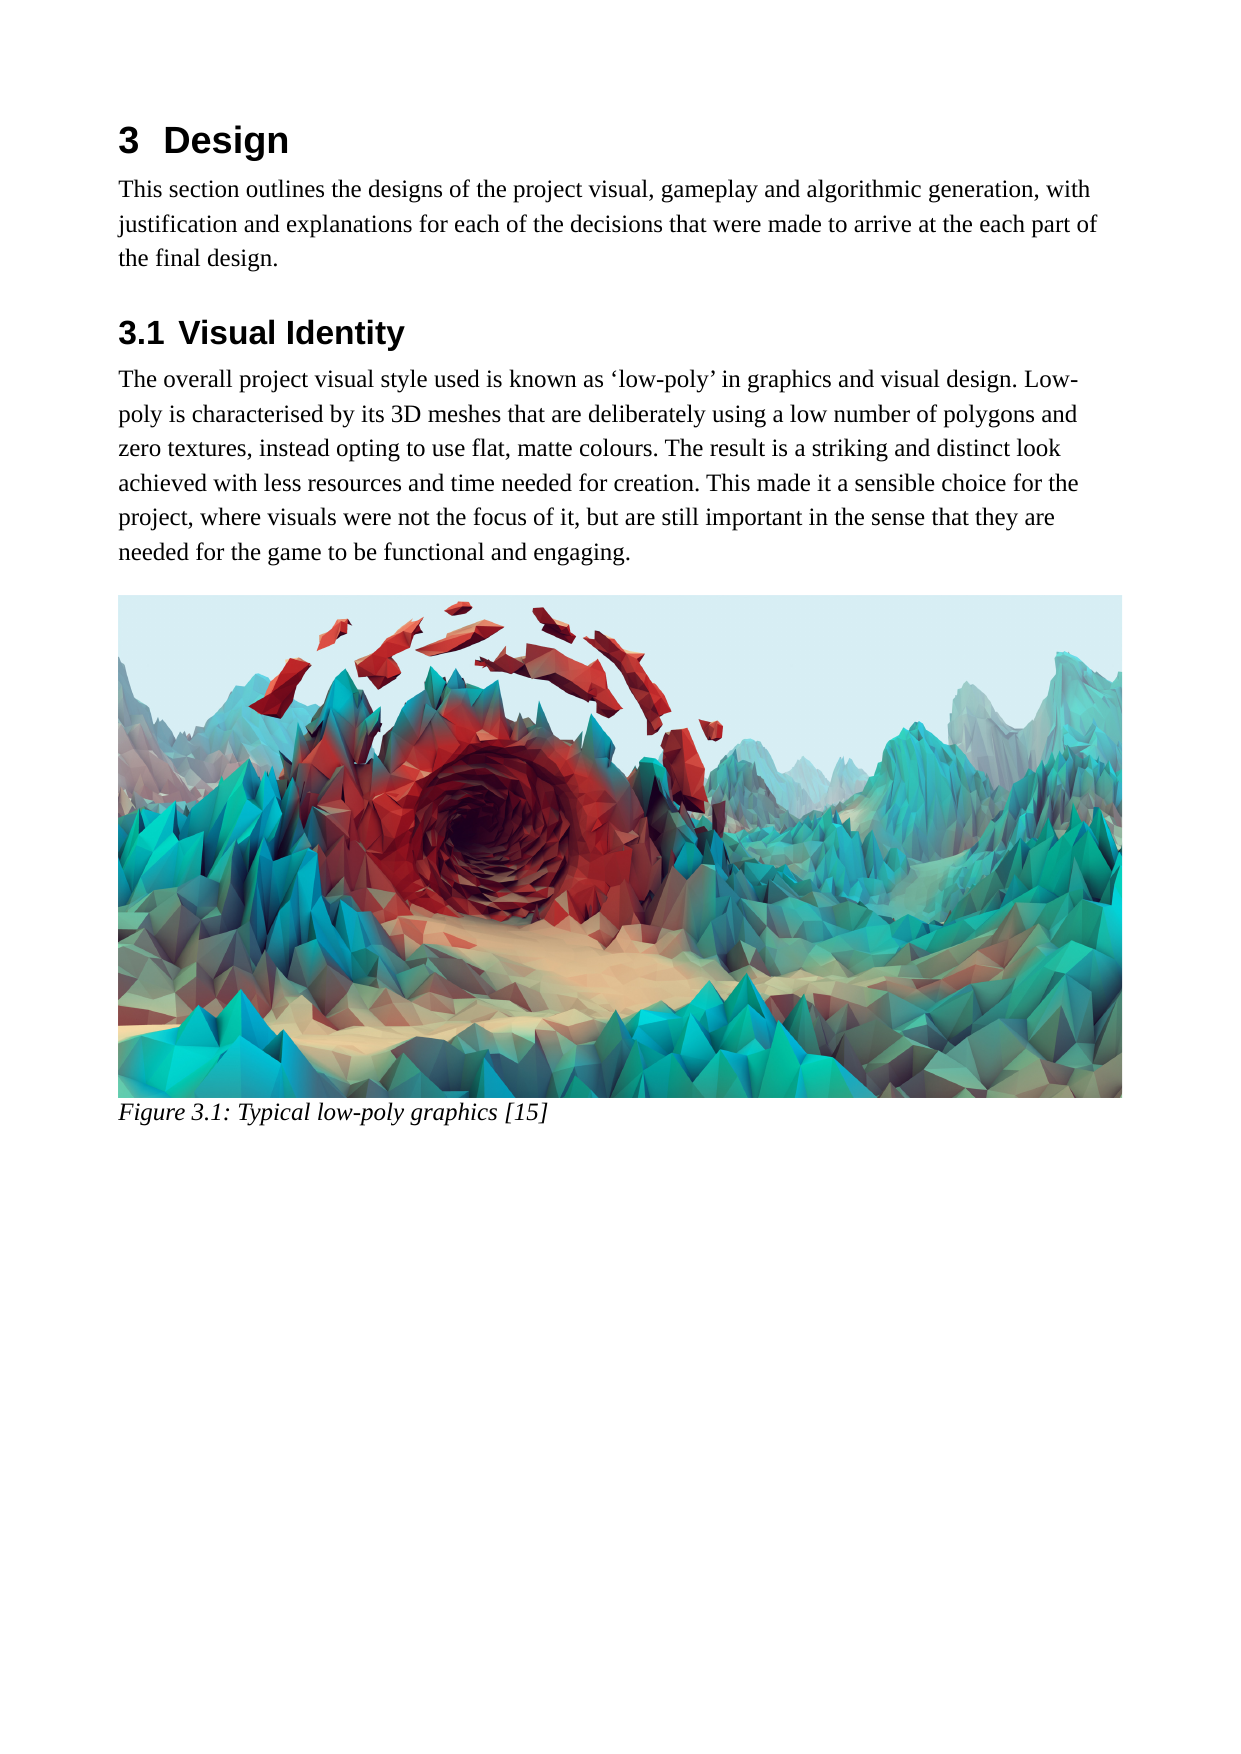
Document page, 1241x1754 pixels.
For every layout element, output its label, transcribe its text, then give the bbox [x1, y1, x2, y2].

text Figure 3.1: Typical low-poly graphics [15] [118, 1098, 1122, 1126]
text [118, 583, 1122, 595]
picture [118, 595, 1123, 1098]
subtitle Visual Identity [118, 313, 1122, 352]
subtitle Design [118, 118, 1122, 162]
text The overall project visual style used is known as ‘low-poly’ in graphics and visual design. Low-poly is characterised by its 3D meshes that are deliberately using a low number of polygons and zero textures, instead opting to use flat, matte colours. The result is a striking and distinct look achieved with less resources and time needed for creation. This made it a sensible choice for the project, where visuals were not the focus of it, but are still important in the sense that they are needed for the game to be functional and engaging. [118, 364, 1122, 565]
text This section outlines the designs of the project visual, gameplay and algorithmic generation, with justification and explanations for each of the decisions that were made to arrive at the each part of the final design. [118, 174, 1122, 272]
